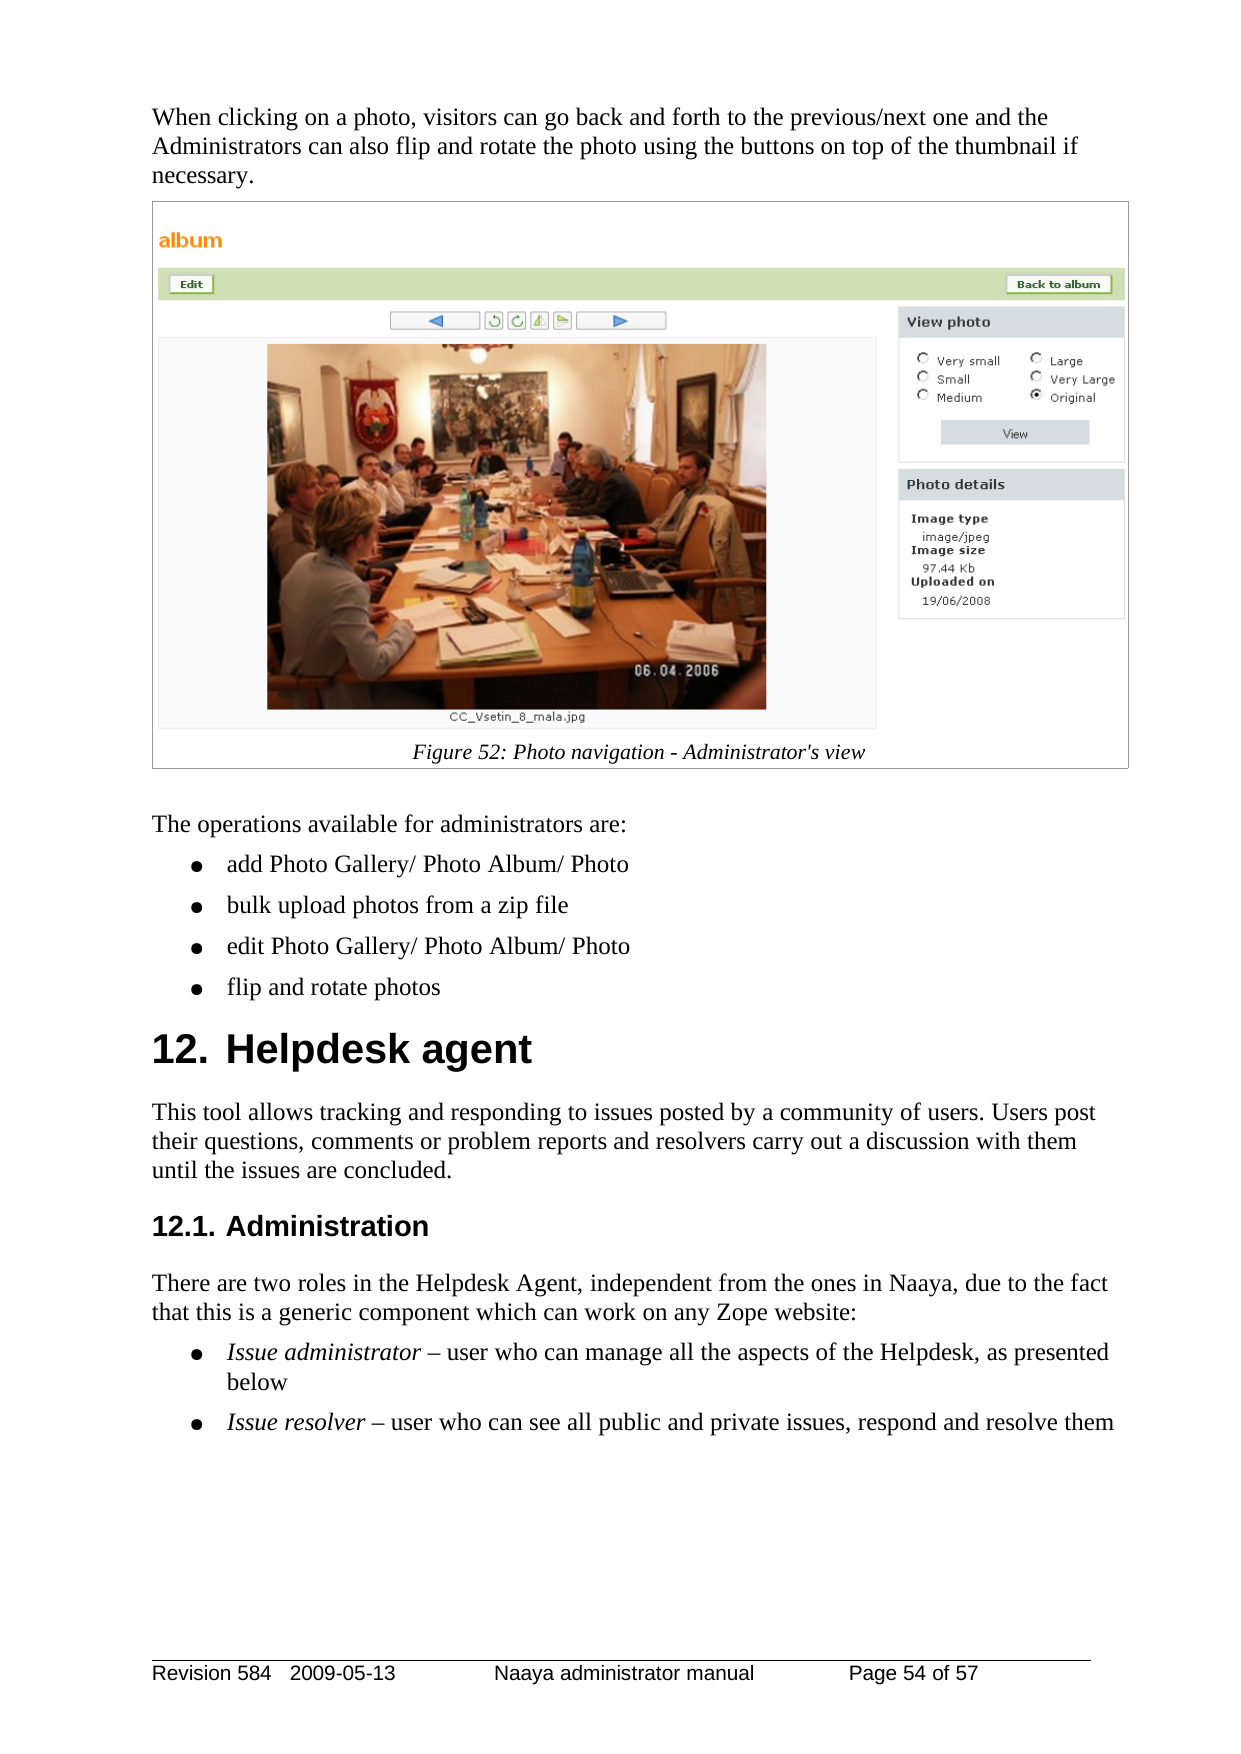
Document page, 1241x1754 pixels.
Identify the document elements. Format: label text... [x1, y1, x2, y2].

list Issue resolver – user who can see all public and private issues, respond and resolve them [189, 1407, 1128, 1436]
text When clicking on a photo, visitors can go back and forth to the previous/next one and the Administrators can also flip and rotate the photo using the buttons on top of the thumbnail if necessary. [152, 102, 1128, 189]
text The operations available for administrators are: [152, 808, 1128, 837]
text This tool allows tracking and responding to issues posted by a community of users. Users post their questions, comments or problem reports and resolvers carry out a discussion with them until the issues are concluded. [152, 1097, 1128, 1184]
text There are two roles in the Helpdesk Agent, independent from the ones in Naaya, due to the fact that this is a generic component which can work on any Zope website: [152, 1267, 1128, 1326]
list bulk upload photos from a zip file [189, 890, 1128, 919]
list Issue administrator – user who can manage all the aspects of the Helpdesk, as presented below [189, 1337, 1128, 1395]
list flip and rotate photos [189, 972, 1128, 1001]
subtitle Administration [152, 1209, 1128, 1243]
list edit Photo Gallery/ Photo Album/ Photo [189, 931, 1128, 960]
subtitle Helpdesk agent [151, 1024, 1128, 1072]
list add Photo Gallery/ Photo Album/ Photo [189, 849, 1128, 878]
text Figure 52: Photo navigation - Administrator's view [155, 739, 1125, 764]
picture [155, 216, 1126, 739]
